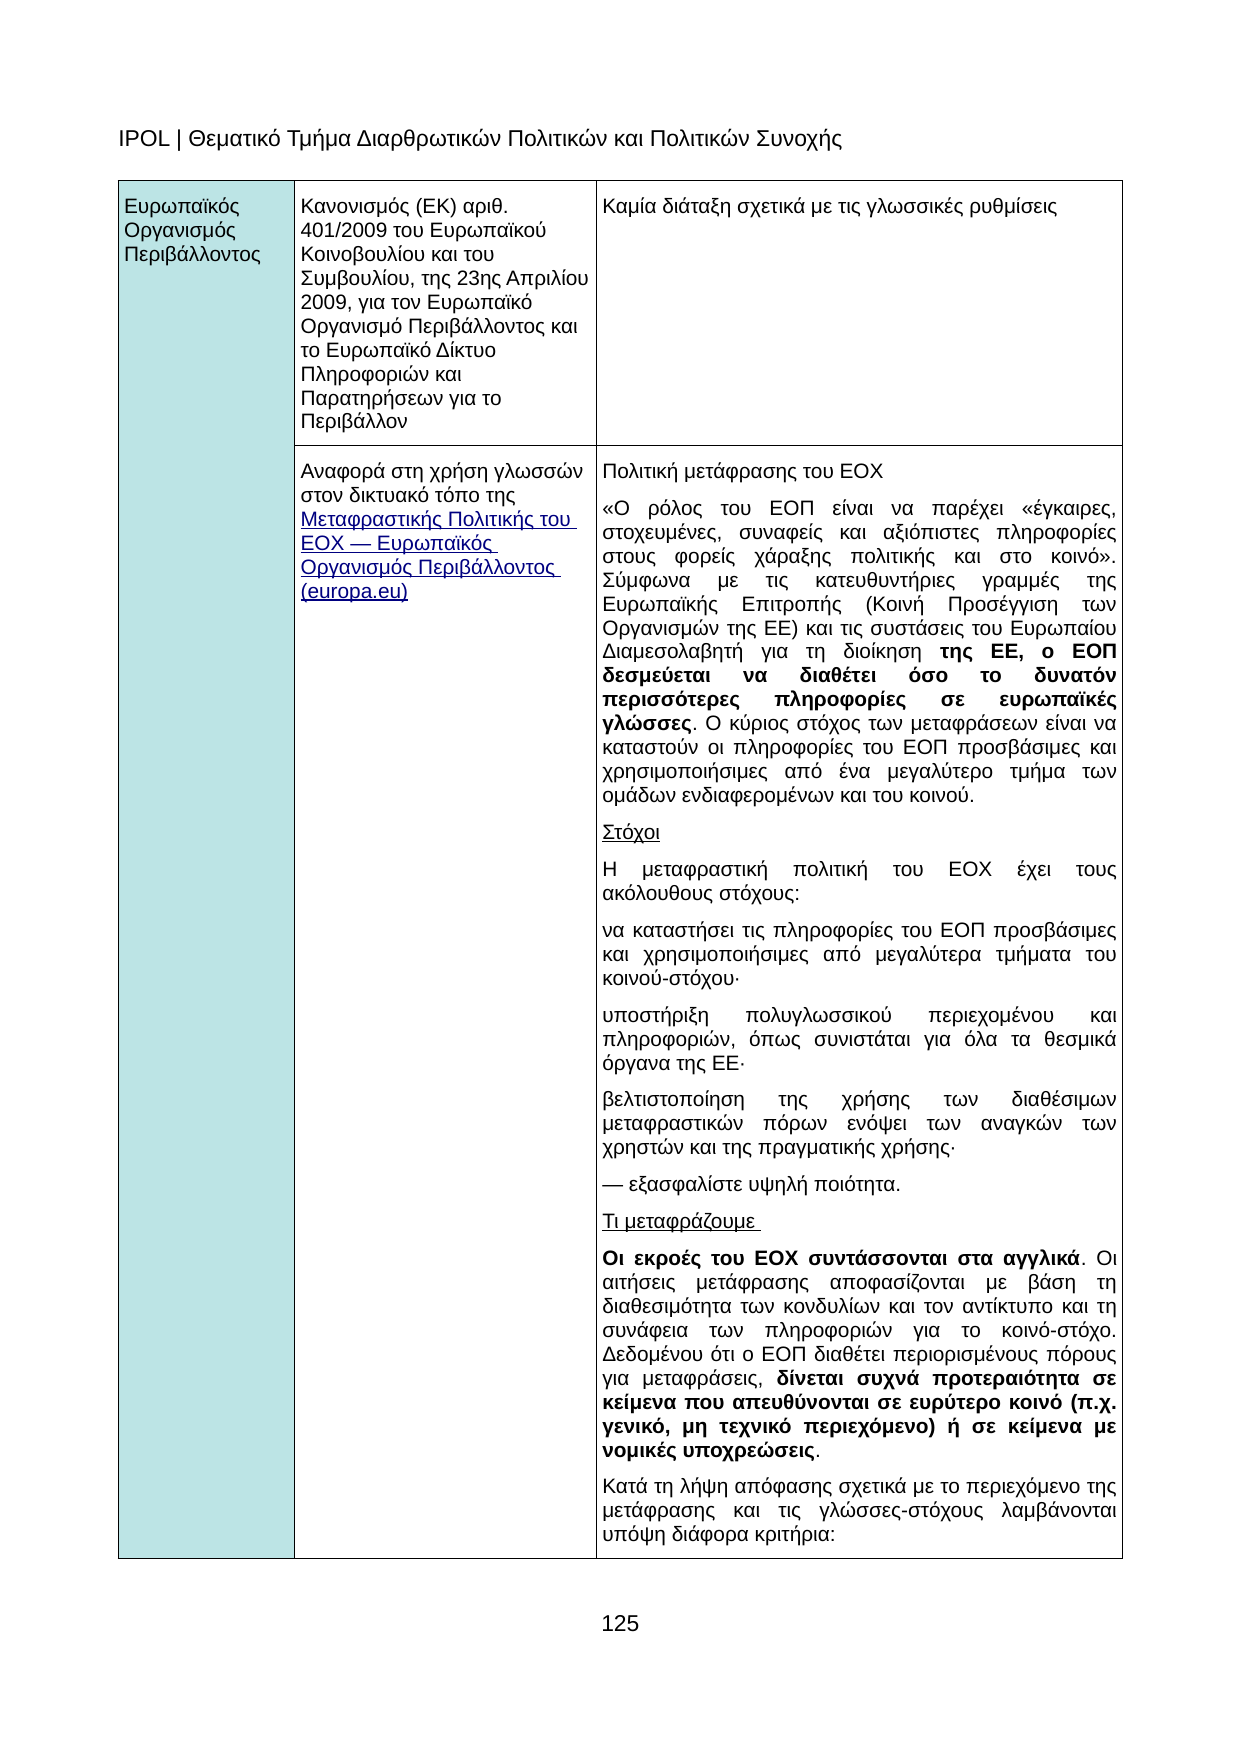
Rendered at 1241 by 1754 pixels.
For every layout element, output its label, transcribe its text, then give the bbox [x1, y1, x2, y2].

table_cell Πολιτική μετάφρασης του ΕΟΧ «Ο ρόλος του ΕΟΠ είναι να παρέχει «έγκαιρες, στοχευμένες, συναφείς και αξιόπιστες πληροφορίες στους φορείς χάραξης πολιτικής και στο κοινό». Σύμφωνα με τις κατευθυντήριες γραμμές της Ευρωπαϊκής Επιτροπής (Κοινή Προσέγγιση των Οργανισμών της ΕΕ) και τις συστάσεις του Ευρωπαίου Διαμεσολαβητή για τη διοίκηση της ΕΕ, ο ΕΟΠ δεσμεύεται να διαθέτει όσο το δυνατόν περισσότερες πληροφορίες σε ευρωπαϊκές γλώσσες. Ο κύριος στόχος των μεταφράσεων είναι να καταστούν οι πληροφορίες του ΕΟΠ προσβάσιμες και χρησιμοποιήσιμες από ένα μεγαλύτερο τμήμα των ομάδων ενδιαφερομένων και του κοινού. Στόχοι Η μεταφραστική πολιτική του ΕΟΧ έχει τους ακόλουθους στόχους: να καταστήσει τις πληροφορίες του ΕΟΠ προσβάσιμες και χρησιμοποιήσιμες από μεγαλύτερα τμήματα του κοινού-στόχου· υποστήριξη πολυγλωσσικού περιεχομένου και πληροφοριών, όπως συνιστάται για όλα τα θεσμικά όργανα της ΕΕ· βελτιστοποίηση της χρήσης των διαθέσιμων μεταφραστικών πόρων ενόψει των αναγκών των χρηστών και της πραγματικής χρήσης· — εξασφαλίστε υψηλή ποιότητα. Τι μεταφράζουμε Οι εκροές του ΕΟΧ συντάσσονται στα αγγλικά. Οι αιτήσεις μετάφρασης αποφασίζονται με βάση τη διαθεσιμότητα των κονδυλίων και τον αντίκτυπο και τη συνάφεια των πληροφοριών για το κοινό-στόχο. Δεδομένου ότι ο ΕΟΠ διαθέτει περιορισμένους πόρους για μεταφράσεις, δίνεται συχνά προτεραιότητα σε κείμενα που απευθύνονται σε ευρύτερο κοινό (π.χ. γενικό, μη τεχνικό περιεχόμενο) ή σε κείμενα με νομικές υποχρεώσεις. Κατά τη λήψη απόφασης σχετικά με το περιεχόμενο της μετάφρασης και τις γλώσσες-στόχους λαμβάνονται υπόψη διάφορα κριτήρια: [597, 446, 1122, 1558]
table_cell Ευρωπαϊκός Οργανισμός Περιβάλλοντος [119, 181, 294, 1558]
table_cell Καμία διάταξη σχετικά με τις γλωσσικές ρυθμίσεις [597, 181, 1122, 445]
table_cell Αναφορά στη χρήση γλωσσών στον δικτυακό τόπο της Μεταφραστικής Πολιτικής του ΕΟΧ — Ευρωπαϊκός Οργανισμός Περιβάλλοντος (europa.eu) [295, 446, 596, 1558]
table_cell Κανονισμός (ΕΚ) αριθ. 401/2009 του Ευρωπαϊκού Κοινοβουλίου και του Συμβουλίου, της 23ης Απριλίου 2009, για τον Ευρωπαϊκό Οργανισμό Περιβάλλοντος και το Ευρωπαϊκό Δίκτυο Πληροφοριών και Παρατηρήσεων για το Περιβάλλον [295, 181, 596, 445]
